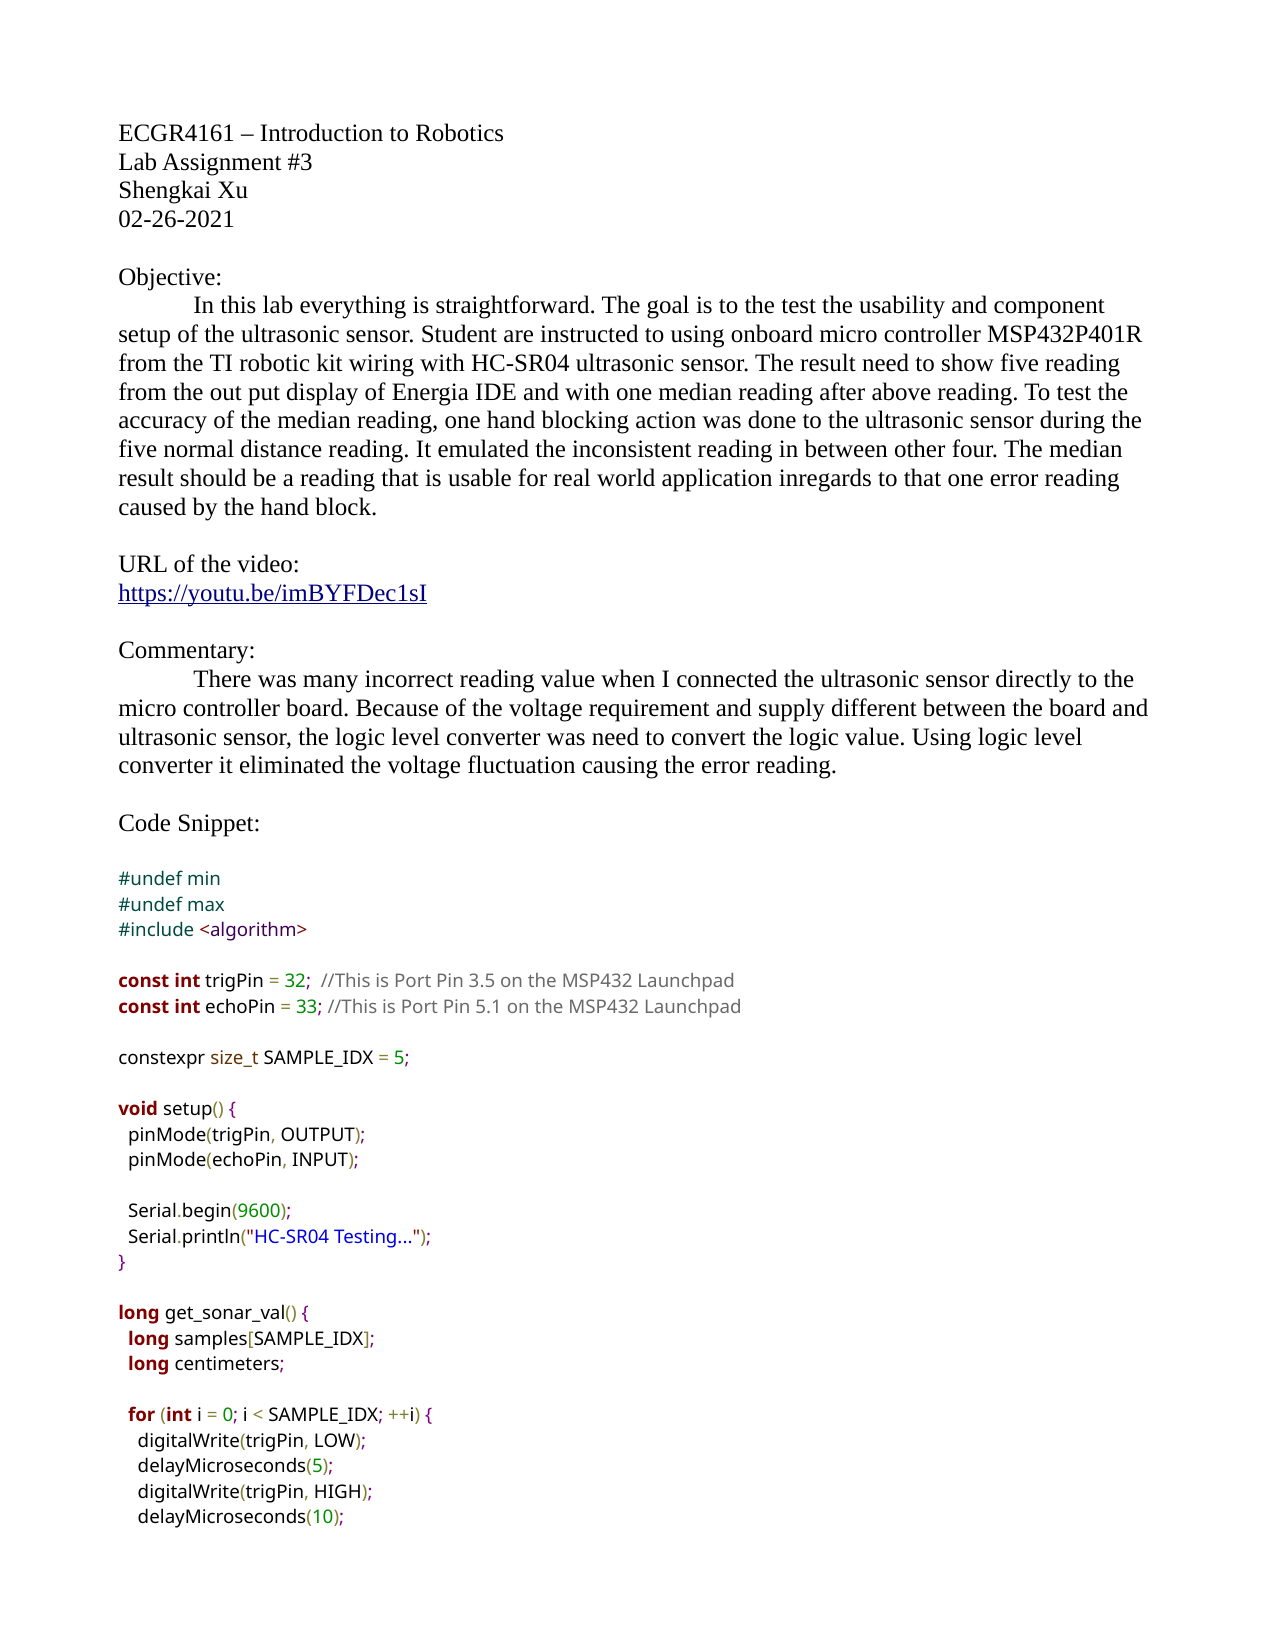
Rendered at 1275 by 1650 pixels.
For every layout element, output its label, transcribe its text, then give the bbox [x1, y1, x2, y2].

text #undef max [118, 891, 1157, 917]
text Commentary: [118, 636, 1157, 664]
text constexpr size_t SAMPLE_IDX = 5; [118, 1044, 1157, 1070]
text digitalWrite(trigPin, HIGH); [118, 1478, 1157, 1504]
text URL of the video: [118, 549, 1157, 578]
text 02-26-2021 [118, 204, 1157, 233]
text void setup() { [118, 1095, 1157, 1121]
text #include <algorithm> [118, 917, 1157, 942]
text Serial.begin(9600); [118, 1197, 1157, 1223]
text Serial.println("HC-SR04 Testing..."); [118, 1223, 1157, 1248]
text delayMicroseconds(10); [118, 1504, 1157, 1529]
text const int trigPin = 32; //This is Port Pin 3.5 on the MSP432 Launchpad [118, 968, 1157, 993]
text delayMicroseconds(5); [118, 1453, 1157, 1478]
text pinMode(echoPin, INPUT); [118, 1146, 1157, 1172]
text ECGR4161 – Introduction to Robotics [118, 118, 1157, 147]
text Lab Assignment #3 [118, 147, 1157, 176]
text #undef min [118, 866, 1157, 891]
text digitalWrite(trigPin, LOW); [118, 1427, 1157, 1453]
text https://youtu.be/imBYFDec1sI [118, 578, 1157, 607]
text long samples[SAMPLE_IDX]; [118, 1325, 1157, 1351]
text } [118, 1248, 1157, 1274]
text Shengkai Xu [118, 176, 1157, 204]
text const int echoPin = 33; //This is Port Pin 5.1 on the MSP432 Launchpad [118, 993, 1157, 1019]
text pinMode(trigPin, OUTPUT); [118, 1121, 1157, 1146]
text long get_sonar_val() { [118, 1299, 1157, 1325]
text long centimeters; [118, 1351, 1157, 1376]
text Code Snippet: [118, 808, 1157, 837]
text Objective: [118, 262, 1157, 291]
text for (int i = 0; i < SAMPLE_IDX; ++i) { [118, 1402, 1157, 1427]
text There was many incorrect reading value when I connected the ultrasonic sensor directly to the micro controller board. Because of the voltage requirement and supply different between the board and ultrasonic sensor, the logic level converter was need to convert the logic value. Using logic level converter it eliminated the voltage fluctuation causing the error reading. [118, 664, 1157, 779]
text In this lab everything is straightforward. The goal is to the test the usability and component setup of the ultrasonic sensor. Student are instructed to using onboard micro controller MSP432P401R from the TI robotic kit wiring with HC-SR04 ultrasonic sensor. The result need to show five reading from the out put display of Energia IDE and with one median reading after above reading. To test the accuracy of the median reading, one hand blocking action was done to the ultrasonic sensor during the five normal distance reading. It emulated the inconsistent reading in between other four. The median result should be a reading that is usable for real world application inregards to that one error reading caused by the hand block. [118, 291, 1157, 521]
